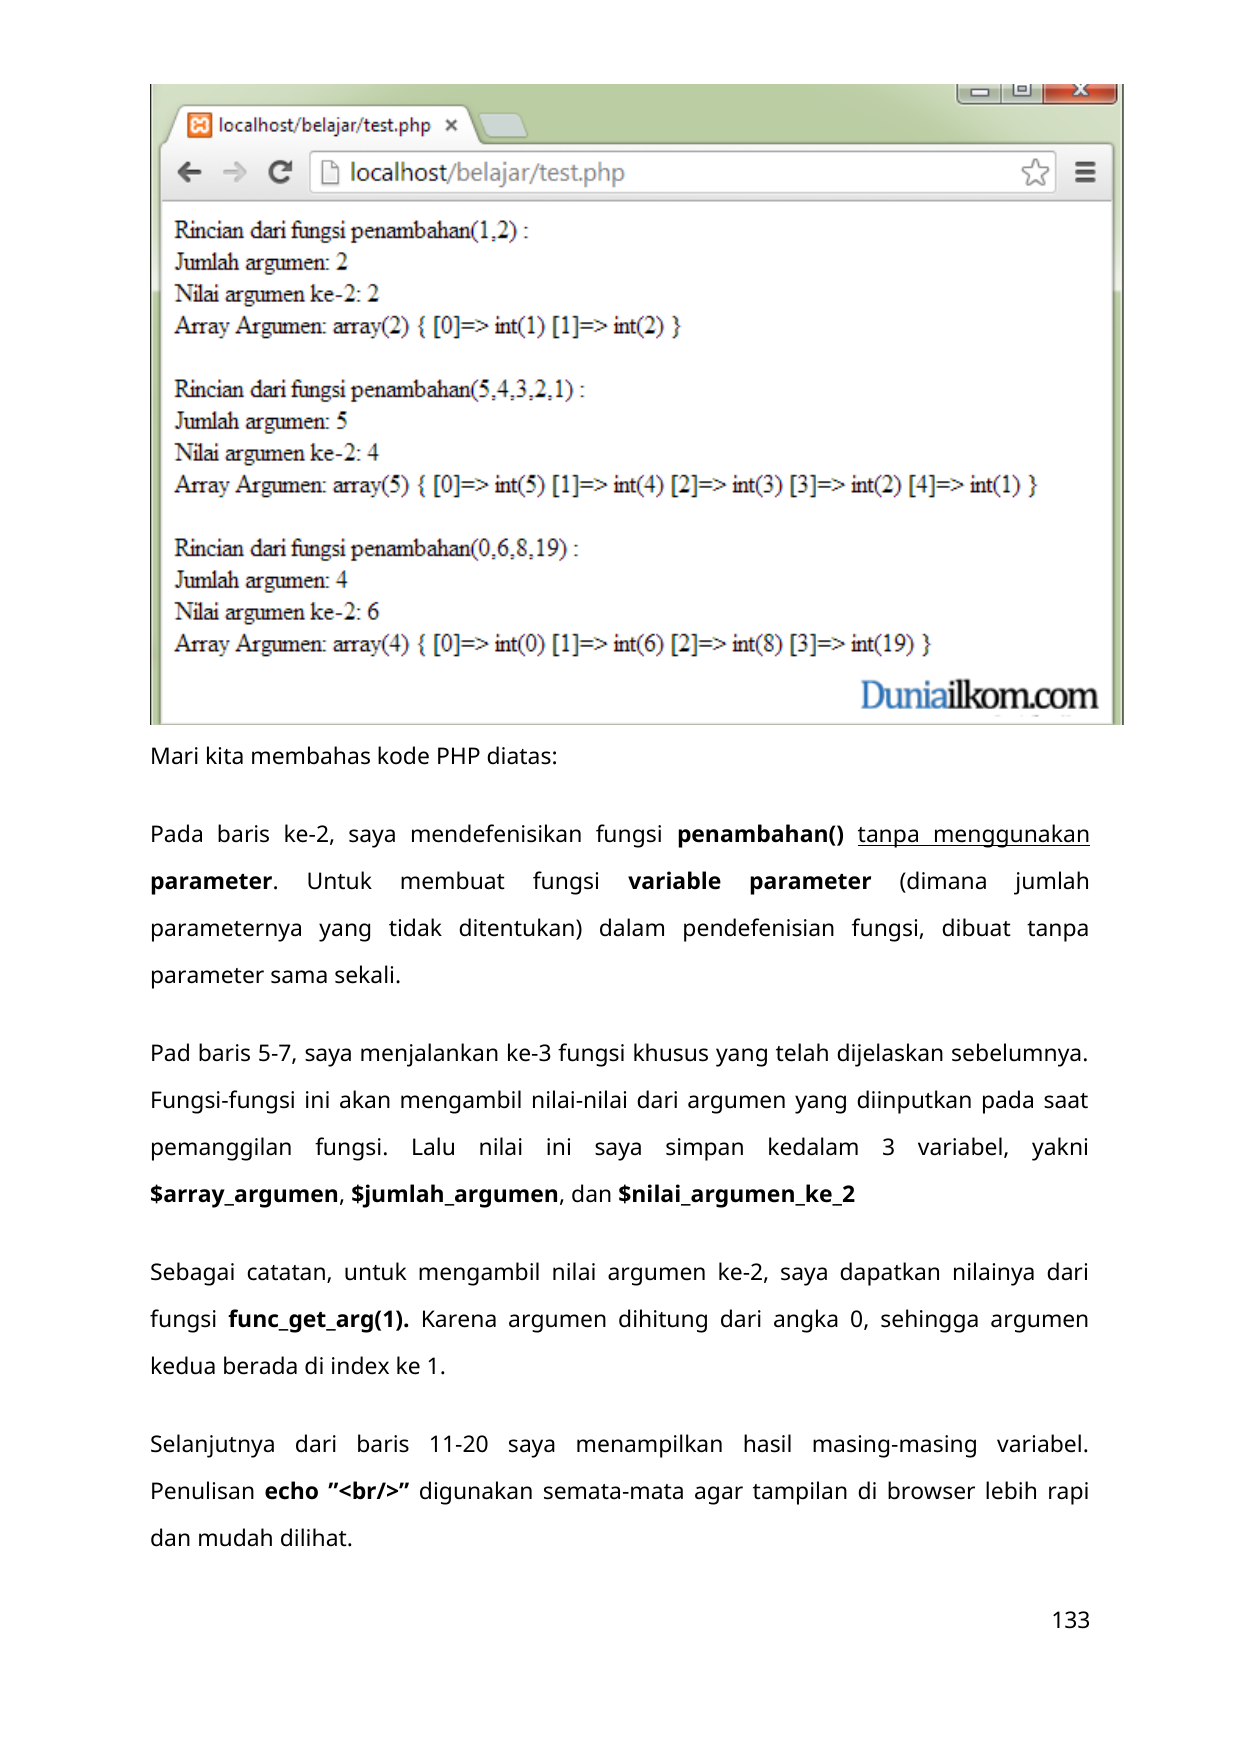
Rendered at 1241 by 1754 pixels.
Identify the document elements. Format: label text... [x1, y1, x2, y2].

text Pada baris ke-2, saya mendefenisikan fungsi penambahan() tanpa menggunakan parameter. Untuk membuat fungsi variable parameter (dimana jumlah parameternya yang tidak ditentukan) dalam pendefenisian fungsi, dibuat tanpa parameter sama sekali. [150, 818, 1090, 990]
picture [150, 84, 1124, 725]
text Mari kita membahas kode PHP diatas: [150, 725, 1090, 772]
text Sebagai catatan, untuk mengambil nilai argumen ke-2, saya dapatkan nilainya dari fungsi func_get_arg(1). Karena argumen dihitung dari angka 0, sehingga argumen kedua berada di index ke 1. [150, 1256, 1090, 1381]
text [150, 74, 1090, 84]
text Selanjutnya dari baris 11-20 saya menampilkan hasil masing-masing variabel. Penulisan echo ”<br/>” digunakan semata-mata agar tampilan di browser lebih rapi dan mudah dilihat. [150, 1428, 1090, 1553]
text Pad baris 5-7, saya menjalankan ke-3 fungsi khusus yang telah dijelaskan sebelumnya. Fungsi-fungsi ini akan mengambil nilai-nilai dari argumen yang diinputkan pada saat pemanggilan fungsi. Lalu nilai ini saya simpan kedalam 3 variabel, yakni $array_argumen, $jumlah_argumen, dan $nilai_argumen_ke_2 [150, 1037, 1090, 1209]
